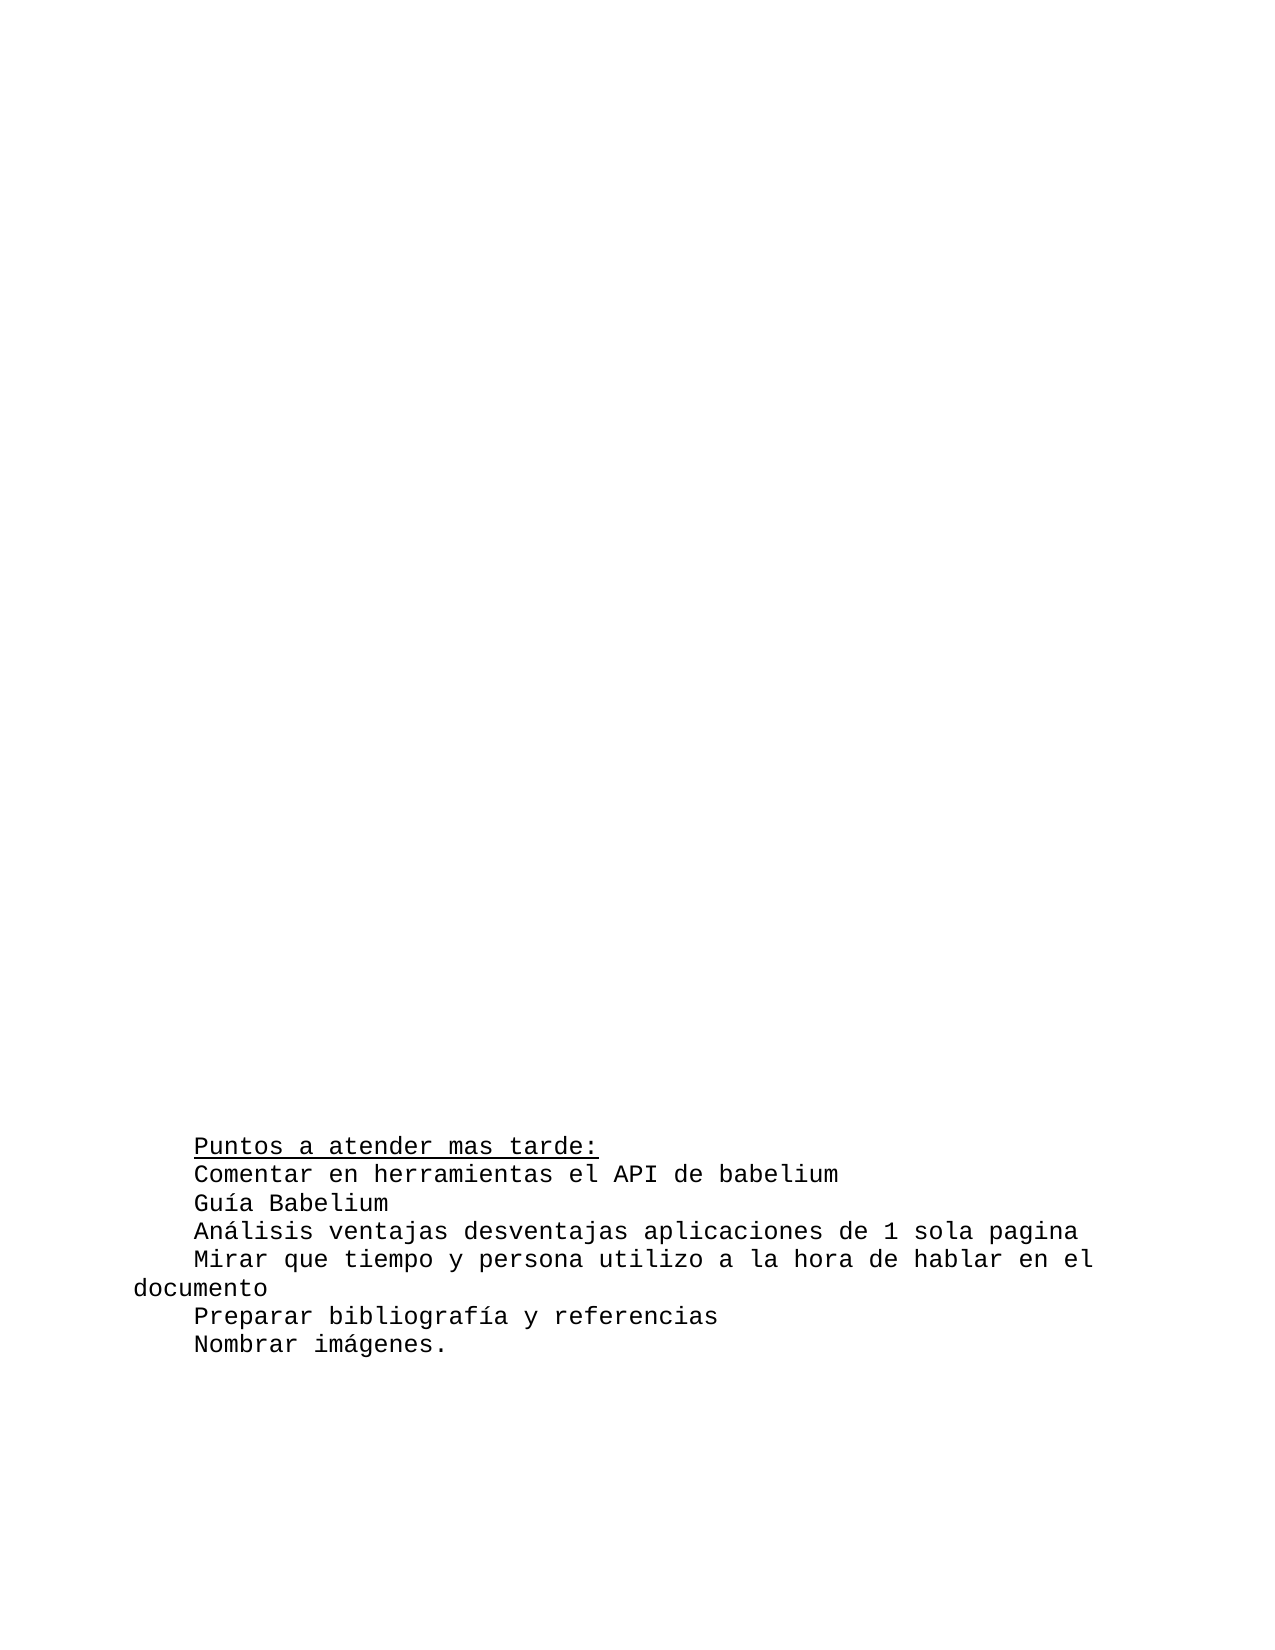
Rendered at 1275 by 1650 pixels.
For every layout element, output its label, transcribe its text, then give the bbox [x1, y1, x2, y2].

text Guía Babelium [133, 1190, 1137, 1219]
text Puntos a atender mas tarde: [133, 1134, 1137, 1162]
text Preparar bibliografía y referencias [133, 1304, 1137, 1332]
text Análisis ventajas desventajas aplicaciones de 1 sola pagina [133, 1219, 1137, 1247]
text Comentar en herramientas el API de babelium [133, 1162, 1137, 1190]
text Mirar que tiempo y persona utilizo a la hora de hablar en el documento [133, 1247, 1137, 1304]
text Nombrar imágenes. [133, 1332, 1137, 1360]
